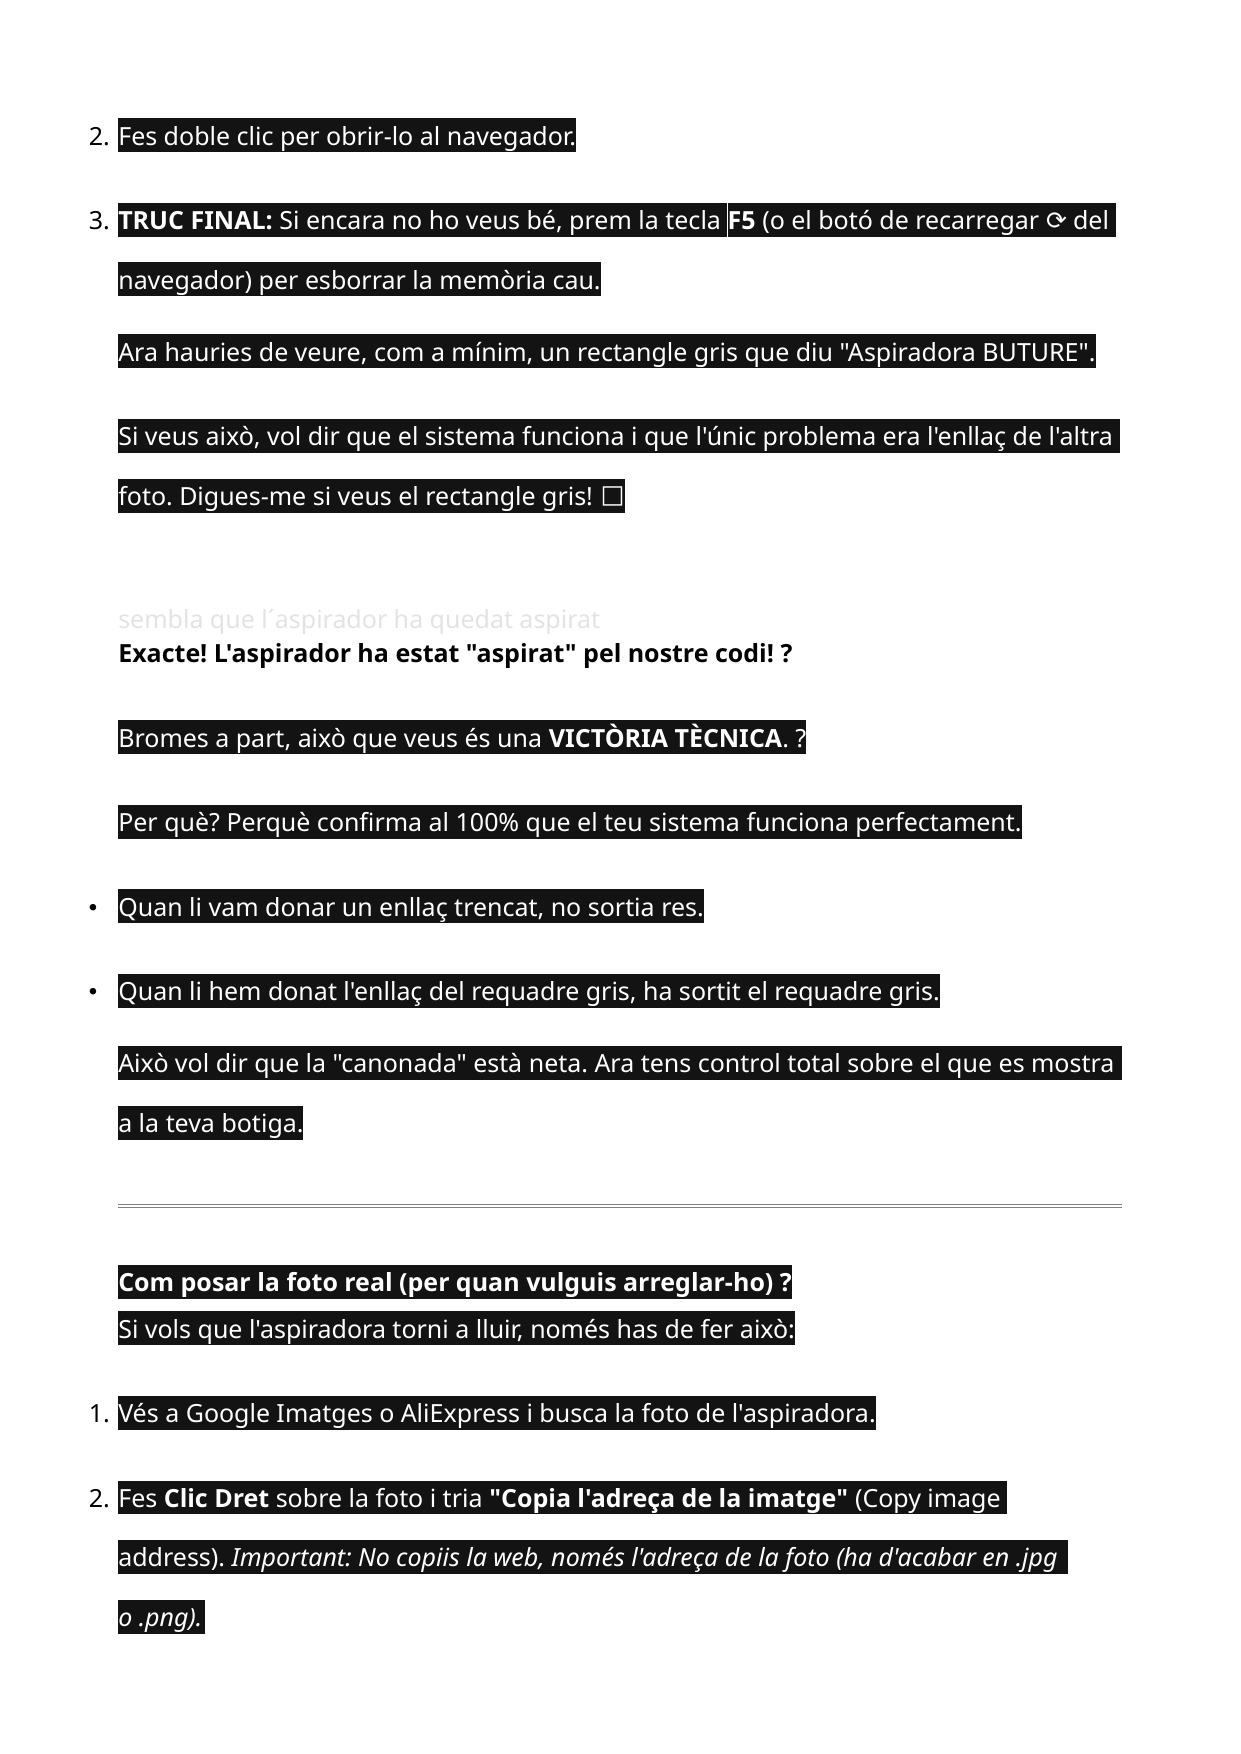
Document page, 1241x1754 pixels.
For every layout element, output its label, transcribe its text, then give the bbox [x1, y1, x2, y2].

text Si vols que l'aspiradora torni a lluir, només has de fer això: [118, 1311, 1122, 1345]
list Quan li hem donat l'enllaç del requadre gris, ha sortit el requadre gris. [118, 974, 1122, 1008]
text Per què? Perquè confirma al 100% que el teu sistema funciona perfectament. [118, 805, 1122, 839]
text Bromes a part, això que veus és una VICTÒRIA TÈCNICA. ? [118, 720, 1122, 754]
list Vés a Google Imatges o AliExpress i busca la foto de l'aspiradora. [118, 1396, 1122, 1430]
text Si veus això, vol dir que el sistema funciona i que l'únic problema era l'enllaç de l'altra foto. Digues-me si veus el rectangle gris! ⬜ [118, 419, 1122, 513]
subtitle Com posar la foto real (per quan vulguis arreglar-ho) ? [118, 1261, 1122, 1299]
list Fes doble clic per obrir-lo al navegador. [118, 118, 1122, 152]
text Això vol dir que la "canonada" està neta. Ara tens control total sobre el que es mostra a la teva botiga. [118, 1046, 1122, 1140]
text Exacte! L'aspirador ha estat "aspirat" pel nostre codi! ? [118, 636, 1122, 670]
list Quan li vam donar un enllaç trencat, no sortia res. [118, 889, 1122, 923]
text sembla que l´aspirador ha quedat aspirat [118, 592, 1122, 636]
list Fes Clic Dret sobre la foto i tria "Copia l'adreça de la imatge" (Copy image address). Important: No copiis la web, només l'adreça de la foto (ha d'acabar en .jpg o .png). [118, 1481, 1122, 1634]
text Ara hauries de veure, com a mínim, un rectangle gris que diu "Aspiradora BUTURE". [118, 334, 1122, 368]
list TRUC FINAL: Si encara no ho veus bé, prem la tecla F5 (o el botó de recarregar ⟳ del navegador) per esborrar la memòria cau. [118, 203, 1122, 296]
